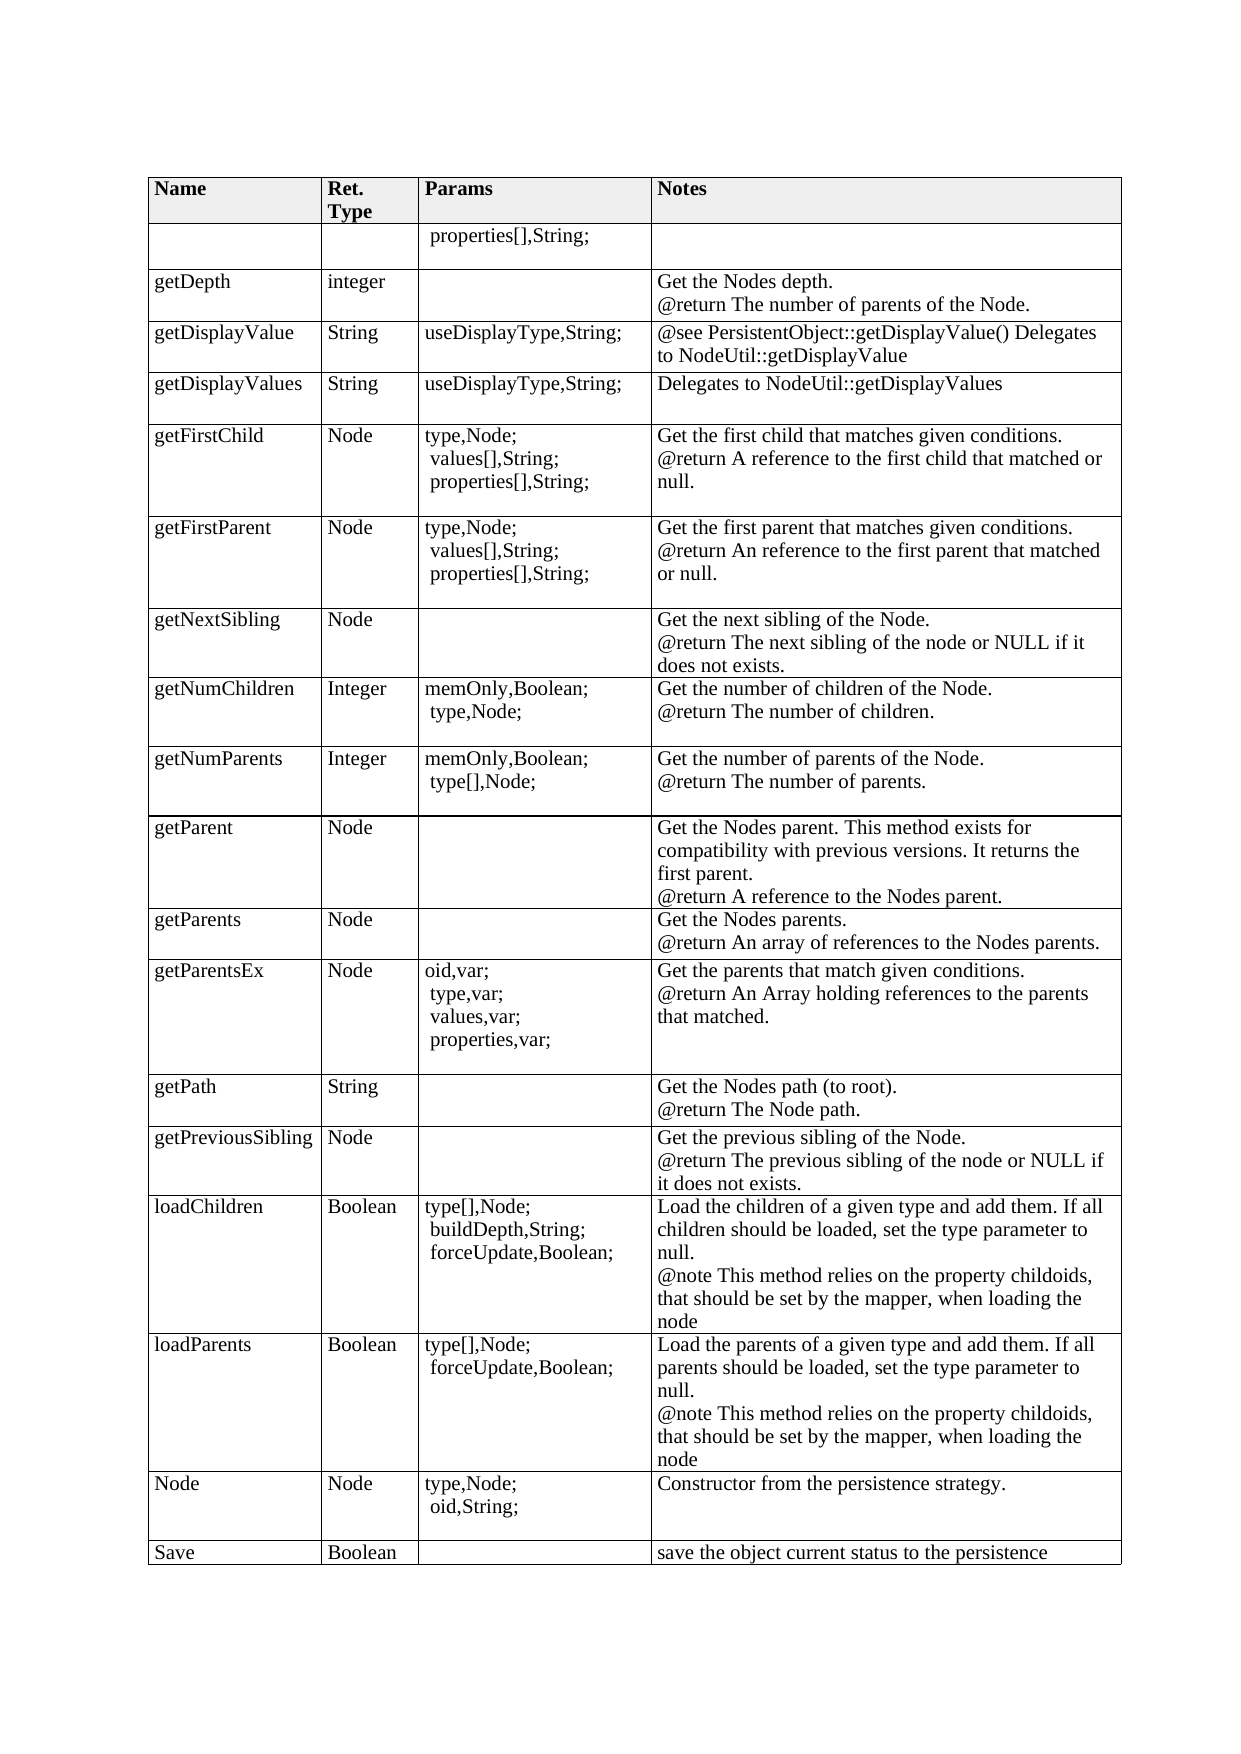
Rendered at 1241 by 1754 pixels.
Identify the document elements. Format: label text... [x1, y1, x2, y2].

table_cell useDisplayType,String; [419, 322, 651, 372]
table_cell Save [149, 1541, 321, 1564]
table_cell Node [322, 909, 418, 959]
table_header Ret. Type [322, 178, 418, 223]
table_cell type,Node; values[],String; properties[],String; [419, 425, 651, 516]
table_cell getDisplayValues [149, 373, 321, 424]
table_cell Get the number of parents of the Node. @return The number of parents. [652, 747, 1121, 815]
table_cell [149, 224, 321, 269]
table_cell memOnly,Boolean; type,Node; [419, 678, 651, 746]
table_cell memOnly,Boolean; type[],Node; [419, 747, 651, 815]
table_header Name [149, 178, 321, 223]
table_cell [652, 224, 1121, 269]
table_cell integer [322, 270, 418, 321]
table_cell loadParents [149, 1334, 321, 1471]
table_cell Integer [322, 678, 418, 746]
table_cell getParents [149, 909, 321, 959]
table_cell Get the number of children of the Node. @return The number of children. [652, 678, 1121, 746]
table_cell String [322, 1075, 418, 1126]
table_cell Node [322, 1472, 418, 1540]
table_cell Node [322, 425, 418, 516]
table_cell Get the Nodes depth. @return The number of parents of the Node. [652, 270, 1121, 321]
table_cell getParentsEx [149, 960, 321, 1074]
table_cell type[],Node; buildDepth,String; forceUpdate,Boolean; [419, 1196, 651, 1333]
table_cell Get the Nodes path (to root). @return The Node path. [652, 1075, 1121, 1126]
table_cell getFirstParent [149, 517, 321, 608]
table_cell Node [322, 609, 418, 677]
table_cell [419, 909, 651, 959]
table_cell getParent [149, 817, 321, 908]
table_cell properties[],String; [419, 224, 651, 269]
table_cell String [322, 322, 418, 372]
table_cell Get the Nodes parent. This method exists for compatibility with previous versions. It returns the first parent. @return A reference to the Nodes parent. [652, 817, 1121, 908]
table_cell save the object current status to the persistence [652, 1541, 1121, 1564]
table_cell useDisplayType,String; [419, 373, 651, 424]
table_cell Get the parents that match given conditions. @return An Array holding references to the parents that matched. [652, 960, 1121, 1074]
table_cell type[],Node; forceUpdate,Boolean; [419, 1334, 651, 1471]
table_cell Integer [322, 747, 418, 815]
table_cell Node [322, 817, 418, 908]
table_cell type,Node; values[],String; properties[],String; [419, 517, 651, 608]
table_cell Delegates to NodeUtil::getDisplayValues [652, 373, 1121, 424]
table_header Params [419, 178, 651, 223]
table_cell Get the previous sibling of the Node. @return The previous sibling of the node or NULL if it does not exists. [652, 1127, 1121, 1195]
table_cell Node [322, 1127, 418, 1195]
table_cell Get the Nodes parents. @return An array of references to the Nodes parents. [652, 909, 1121, 959]
table_header Notes [652, 178, 1121, 223]
table_cell Boolean [322, 1196, 418, 1333]
table_cell getFirstChild [149, 425, 321, 516]
table_cell Boolean [322, 1541, 418, 1564]
table_cell [322, 224, 418, 269]
table_cell getNextSibling [149, 609, 321, 677]
table_cell getPath [149, 1075, 321, 1126]
table_cell oid,var; type,var; values,var; properties,var; [419, 960, 651, 1074]
table_cell Get the next sibling of the Node. @return The next sibling of the node or NULL if it does not exists. [652, 609, 1121, 677]
table_cell Load the parents of a given type and add them. If all parents should be loaded, set the type parameter to null. @note This method relies on the property childoids, that should be set by the mapper, when loading the node [652, 1334, 1121, 1471]
table_cell Node [149, 1472, 321, 1540]
table_cell [419, 1541, 651, 1564]
table_cell Get the first child that matches given conditions. @return A reference to the first child that matched or null. [652, 425, 1121, 516]
table_cell loadChildren [149, 1196, 321, 1333]
table_cell Boolean [322, 1334, 418, 1471]
table_cell type,Node; oid,String; [419, 1472, 651, 1540]
table_cell String [322, 373, 418, 424]
table_cell @see PersistentObject::getDisplayValue() Delegates to NodeUtil::getDisplayValue [652, 322, 1121, 372]
table_cell Node [322, 517, 418, 608]
table_cell Get the first parent that matches given conditions. @return An reference to the first parent that matched or null. [652, 517, 1121, 608]
table_cell [419, 1075, 651, 1126]
table_cell Constructor from the persistence strategy. [652, 1472, 1121, 1540]
table_cell Load the children of a given type and add them. If all children should be loaded, set the type parameter to null. @note This method relies on the property childoids, that should be set by the mapper, when loading the node [652, 1196, 1121, 1333]
table_cell [419, 817, 651, 908]
table_cell getNumChildren [149, 678, 321, 746]
table_cell Node [322, 960, 418, 1074]
table_cell getDisplayValue [149, 322, 321, 372]
table_cell getDepth [149, 270, 321, 321]
table_cell [419, 270, 651, 321]
table_cell getNumParents [149, 747, 321, 815]
table_cell [419, 1127, 651, 1195]
table_cell [419, 609, 651, 677]
table_cell getPreviousSibling [149, 1127, 321, 1195]
